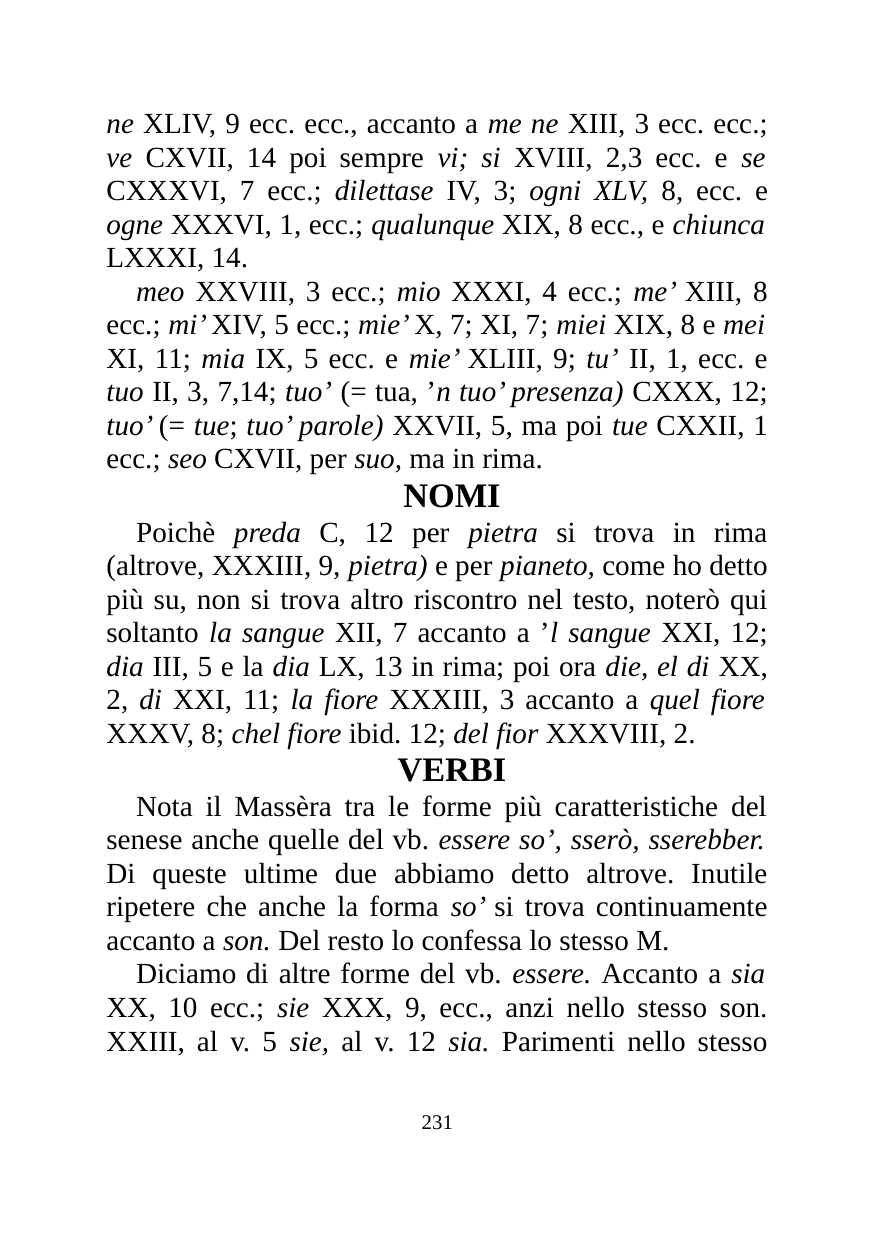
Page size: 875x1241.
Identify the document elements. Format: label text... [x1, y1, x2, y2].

text Diciamo di altre forme del vb. essere. Accanto a sia XX, 10 ecc.; sie XXX, 9, ecc., anzi nello stesso son. XXIII, al v. 5 sie, al v. 12 sia. Parimenti nello stesso [106, 957, 768, 1057]
text VERBI [106, 749, 768, 789]
text Poichè preda C, 12 per pietra si trova in rima (altrove, XXXIII, 9, pietra) e per pianeto, come ho detto più su, non si trova altro riscontro nel testo, noterò qui soltanto la sangue XII, 7 accanto a ’l sangue XXI, 12; dia III, 5 e la dia LX, 13 in rima; poi ora die, el di XX, 2, di XXI, 11; la fiore XXXIII, 3 accanto a quel fiore XXXV, 8; chel fiore ibid. 12; del fior XXXVIII, 2. [106, 515, 768, 749]
text Nota il Massèra tra le forme più caratteristiche del senese anche quelle del vb. essere so’, sserò, sserebber. Di queste ultime due abbiamo detto altrove. Inutile ripetere che anche la forma so’ si trova continuamente accanto a son. Del resto lo confessa lo stesso M. [106, 789, 768, 957]
text meo XXVIII, 3 ecc.; mio XXXI, 4 ecc.; me’ XIII, 8 ecc.; mi’ XIV, 5 ecc.; mie’ X, 7; XI, 7; miei XIX, 8 e mei XI, 11; mia IX, 5 ecc. e mie’ XLIII, 9; tu’ II, 1, ecc. e tuo II, 3, 7,14; tuo’ (= tua, ’n tuo’ presenza) CXXX, 12; tuo’ (= tue; tuo’ parole) XXVII, 5, ma poi tue CXXII, 1 ecc.; seo CXVII, per suo, ma in rima. [106, 274, 768, 475]
text ne XLIV, 9 ecc. ecc., accanto a me ne XIII, 3 ecc. ecc.; ve CXVII, 14 poi sempre vi; si XVIII, 2,3 ecc. e se CXXXVI, 7 ecc.; dilettase IV, 3; ogni XLV, 8, ecc. e ogne XXXVI, 1, ecc.; qualunque XIX, 8 ecc., e chiunca LXXXI, 14. [106, 106, 768, 274]
text NOMI [106, 475, 768, 515]
